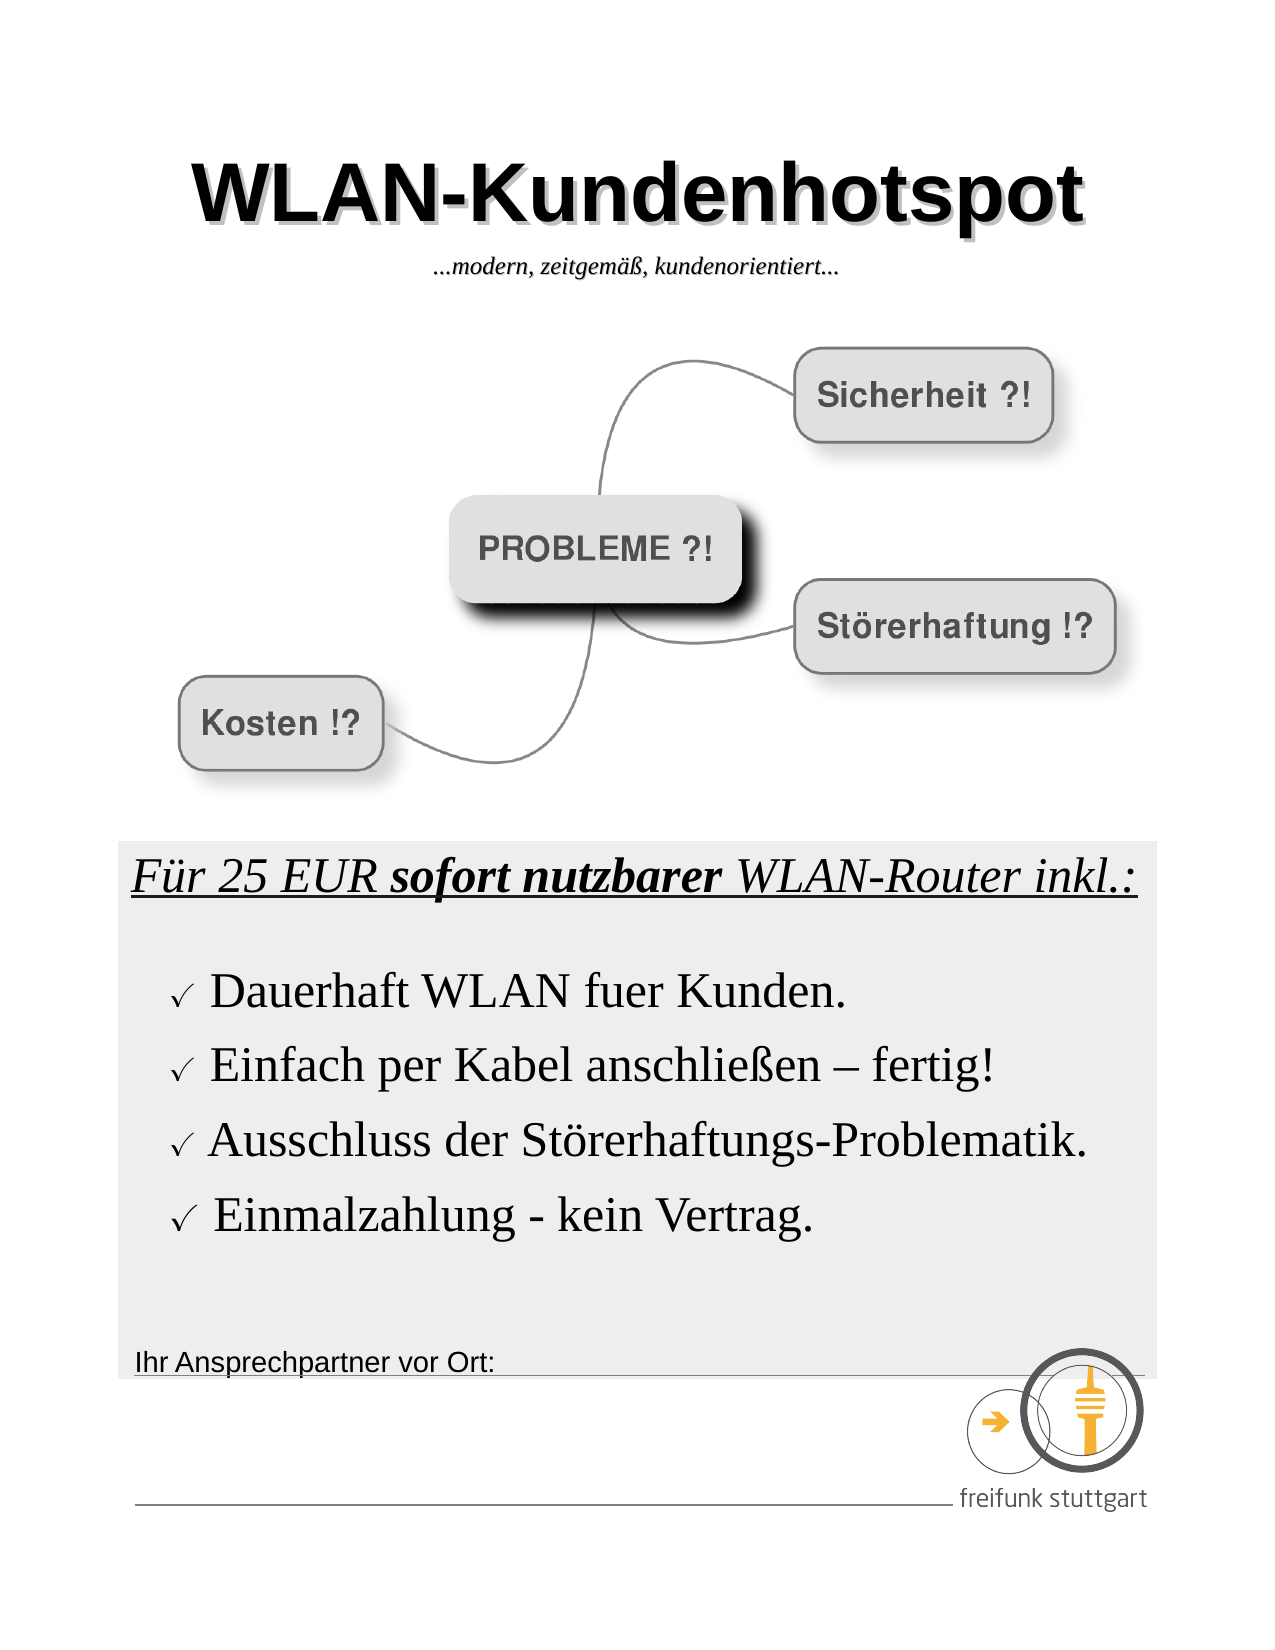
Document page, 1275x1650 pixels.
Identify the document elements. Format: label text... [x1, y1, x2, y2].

text Für 25 EUR sofort nutzbarer WLAN-Router inkl.: [118, 841, 1157, 903]
text ✓ Einfach per Kabel anschließen – fertig! [118, 1035, 1157, 1093]
picture [118, 294, 1157, 817]
text ✓ Ausschluss der Störerhaftungs-Problematik. [118, 1110, 1157, 1167]
text ✓ Dauerhaft WLAN fuer Kunden. [118, 960, 1157, 1018]
picture [959, 1348, 1147, 1512]
text ...modern, zeitgemäß, kundenorientiert... [118, 251, 1157, 280]
subtitle WLAN-Kundenhotspot [118, 143, 1157, 239]
text Ihr Ansprechpartner vor Ort: [118, 1345, 1157, 1379]
text ✓ Einmalzahlung - kein Vertrag. [118, 1184, 1157, 1242]
